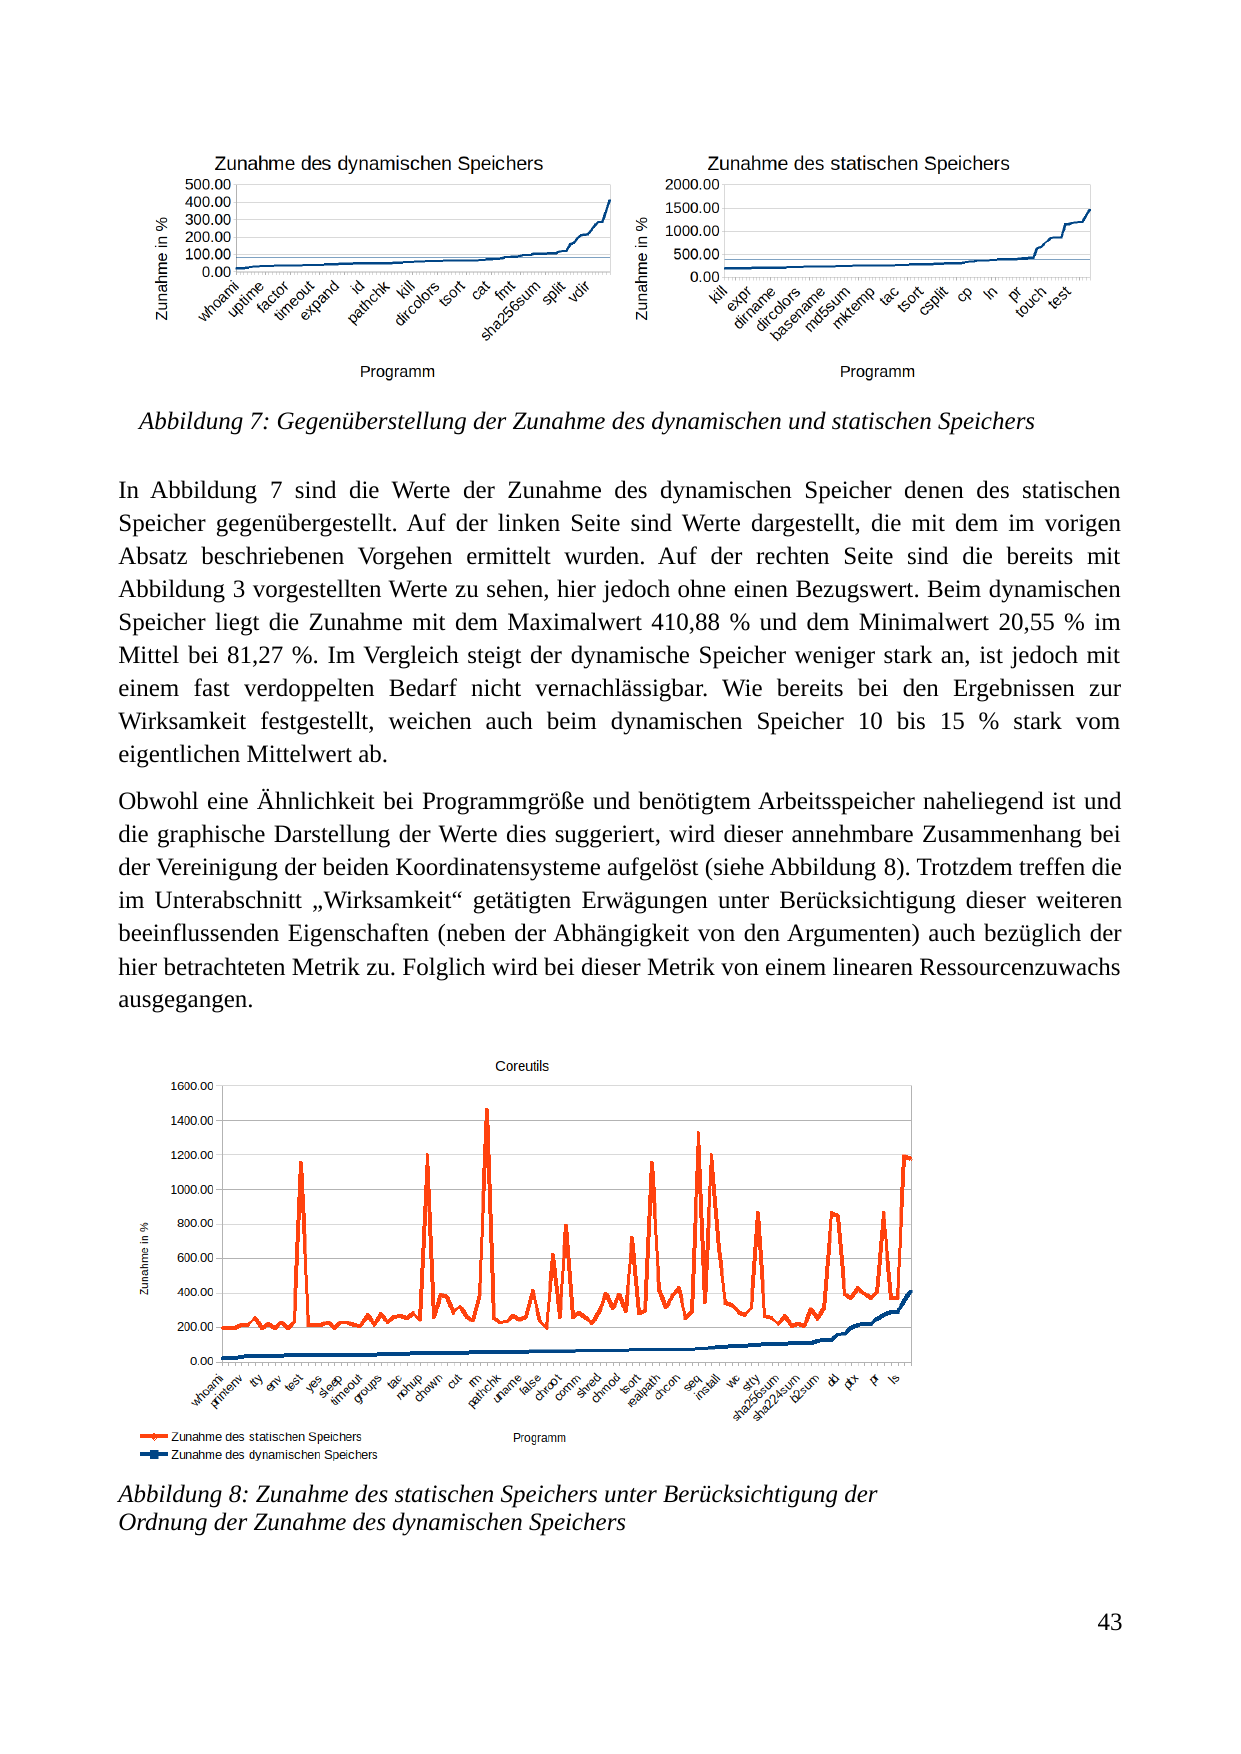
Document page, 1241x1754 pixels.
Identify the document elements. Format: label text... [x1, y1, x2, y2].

picture [138, 138, 1099, 394]
picture [118, 1044, 926, 1474]
text Obwohl eine Ähnlichkeit bei Programmgröße und benötigtem Arbeitsspeicher naheliegend ist und die graphische Darstellung der Werte dies suggeriert, wird dieser annehmbare Zusammenhang bei der Vereinigung der beiden Koordinatensysteme aufgelöst (siehe Abbildung 8). Trotzdem treffen die im Unterabschnitt „Wirksamkeit“ getätigten Erwägungen unter Berücksichtigung dieser weiteren beeinflussenden Eigenschaften (neben der Abhängigkeit von den Argumenten) auch bezüglich der hier betrachteten Metrik zu. Folglich wird bei dieser Metrik von einem linearen Ressourcenzuwachs ausgegangen. [118, 786, 1122, 1013]
text Abbildung 7: Gegenüberstellung der Zunahme des dynamischen und statischen Speichers [139, 406, 1111, 435]
text Abbildung 8: Zunahme des statischen Speichers unter Berücksichtigung der Ordnung der Zunahme des dynamischen Speichers [118, 1474, 926, 1536]
text In Abbildung 7 sind die Werte der Zunahme des dynamischen Speicher denen des statischen Speicher gegenübergestellt. Auf der linken Seite sind Werte dargestellt, die mit dem im vorigen Absatz beschriebenen Vorgehen ermittelt wurden. Auf der rechten Seite sind die bereits mit Abbildung 3 vorgestellten Werte zu sehen, hier jedoch ohne einen Bezugswert. Beim dynamischen Speicher liegt die Zunahme mit dem Maximalwert 410,88 % und dem Minimalwert 20,55 % im Mittel bei 81,27 %. Im Vergleich steigt der dynamische Speicher weniger stark an, ist jedoch mit einem fast verdoppelten Bedarf nicht vernachlässigbar. Wie bereits bei den Ergebnissen zur Wirksamkeit festgestellt, weichen auch beim dynamischen Speicher 10 bis 15 % stark vom eigentlichen Mittelwert ab. [118, 475, 1122, 768]
